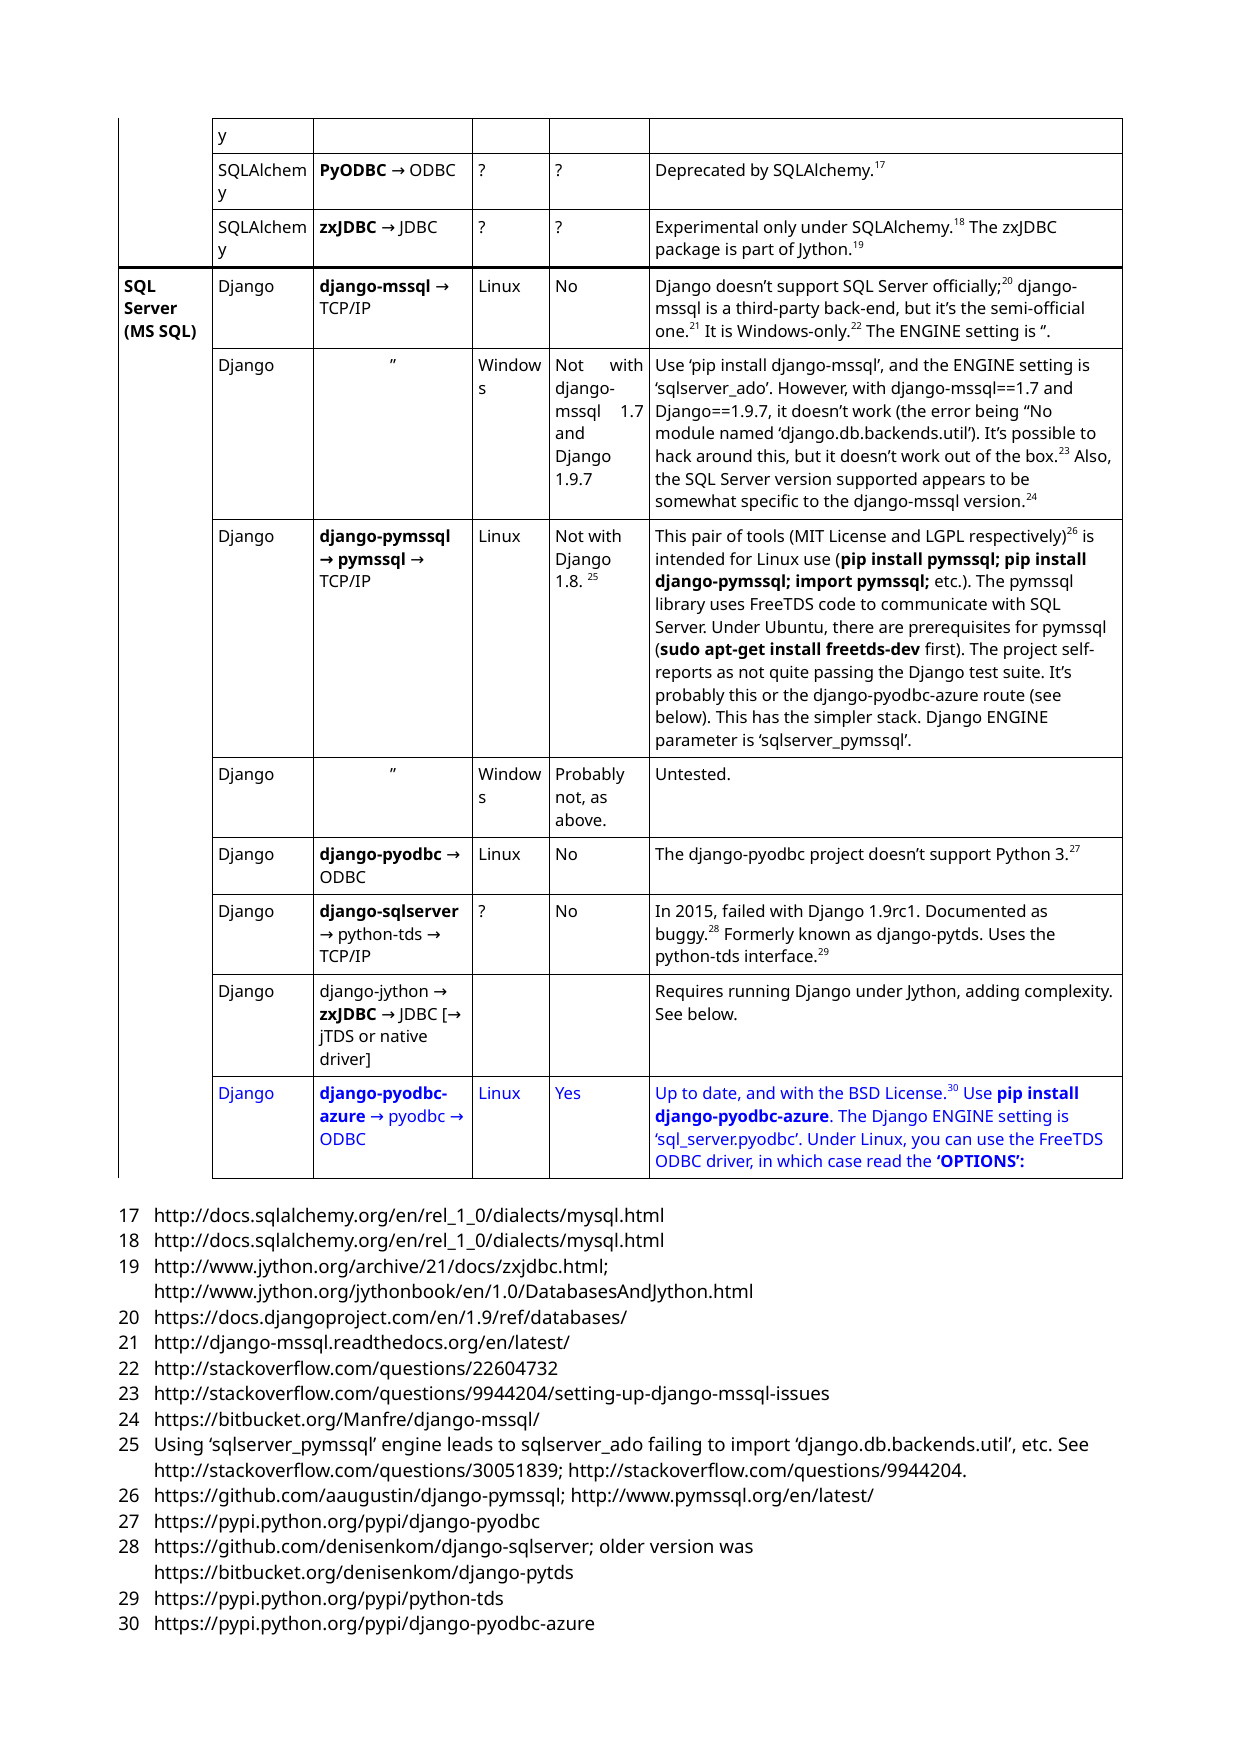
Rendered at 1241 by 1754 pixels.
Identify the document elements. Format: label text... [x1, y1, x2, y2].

table_cell y [213, 119, 313, 152]
table_cell Django [213, 758, 313, 837]
table_cell [119, 519, 212, 757]
table_cell ? [473, 154, 549, 209]
table_cell django-pyodbc → ODBC [314, 838, 472, 894]
table_cell Yes [550, 1077, 649, 1178]
table_cell Django doesn’t support SQL Server officially; django-mssql is a third-party back-end, but it’s the semi-official one. It is Windows-only. The ENGINE setting is ‘’. [650, 269, 1122, 348]
table_cell django-sqlserver → python-tds → TCP/IP [314, 895, 472, 973]
table_cell ” [314, 758, 472, 837]
table_cell [550, 119, 649, 152]
table_cell Probably not, as above. [550, 758, 649, 837]
table_cell In 2015, failed with Django 1.9rc1. Documented as buggy. Formerly known as django-pytds. Uses the python-tds interface. [650, 895, 1122, 973]
table_cell Deprecated by SQLAlchemy. [650, 154, 1122, 209]
table_cell Up to date, and with the BSD License. Use pip install django-pyodbc-azure. The Django ENGINE setting is ‘sql_server.pyodbc’. Under Linux, you can use the FreeTDS ODBC driver, in which case read the ‘OPTIONS’: [650, 1077, 1122, 1178]
table_cell [119, 153, 212, 209]
table_cell Django [213, 520, 313, 757]
table_cell SQL Server (MS SQL) [119, 269, 212, 348]
table_cell [119, 209, 212, 266]
table_cell Linux [473, 838, 549, 894]
table_cell [473, 975, 549, 1076]
table_cell Django [213, 975, 313, 1076]
table_cell The django-pyodbc project doesn’t support Python 3. [650, 838, 1122, 894]
table_cell Django [213, 1077, 313, 1178]
table_cell Requires running Django under Jython, adding complexity. See below. [650, 975, 1122, 1076]
table_cell Windows [473, 758, 549, 837]
table_cell SQLAlchemy [213, 154, 313, 209]
table_cell Django [213, 349, 313, 518]
table_cell [550, 975, 649, 1076]
table_cell Django [213, 895, 313, 973]
table_cell django-pyodbc-azure → pyodbc → ODBC [314, 1077, 472, 1178]
table_cell ? [473, 895, 549, 973]
table_cell SQLAlchemy [213, 210, 313, 266]
table_cell [314, 119, 472, 152]
table_cell Untested. [650, 758, 1122, 837]
table_cell Experimental only under SQLAlchemy. The zxJDBC package is part of Jython. [650, 210, 1122, 266]
table_cell [119, 757, 212, 837]
table_cell zxJDBC → JDBC [314, 210, 472, 266]
table_cell ” [314, 349, 472, 518]
table_cell PyODBC → ODBC [314, 154, 472, 209]
table_cell Linux [473, 520, 549, 757]
table_cell This pair of tools (MIT License and LGPL respectively) is intended for Linux use (pip install pymssql; pip install django-pymssql; import pymssql; etc.). The pymssql library uses FreeTDS code to communicate with SQL Server. Under Ubuntu, there are prerequisites for pymssql (sudo apt-get install freetds-dev first). The project self-reports as not quite passing the Django test suite. It’s probably this or the django-pyodbc-azure route (see below). This has the simpler stack. Django ENGINE parameter is ‘sqlserver_pymssql’. [650, 520, 1122, 757]
table_cell ? [473, 210, 549, 266]
table_cell Windows [473, 349, 549, 518]
table_cell [650, 119, 1122, 152]
table_cell No [550, 838, 649, 894]
table_cell django-mssql → TCP/IP [314, 269, 472, 348]
table_cell Not with django-mssql 1.7 and Django 1.9.7 [550, 349, 649, 518]
table_cell Linux [473, 269, 549, 348]
table_cell django-pymssql → pymssql → TCP/IP [314, 520, 472, 757]
table_cell Use ‘pip install django-mssql’, and the ENGINE setting is ‘sqlserver_ado’. However, with django-mssql==1.7 and Django==1.9.7, it doesn’t work (the error being “No module named ‘django.db.backends.util’). It’s possible to hack around this, but it doesn’t work out of the box. Also, the SQL Server version supported appears to be somewhat specific to the django-mssql version. [650, 349, 1122, 518]
table_cell Django [213, 269, 313, 348]
table_cell No [550, 895, 649, 973]
table_cell [119, 118, 212, 152]
table_cell Not with Django 1.8. [550, 520, 649, 757]
table_cell [119, 348, 212, 518]
table_cell [119, 1076, 212, 1178]
table_cell No [550, 269, 649, 348]
table_cell [119, 837, 212, 894]
table_cell [473, 119, 549, 152]
table_cell django-jython → zxJDBC → JDBC [→ jTDS or native driver] [314, 975, 472, 1076]
table_cell Linux [473, 1077, 549, 1178]
table_cell ? [550, 154, 649, 209]
table_cell Django [213, 838, 313, 894]
table_cell [119, 894, 212, 973]
table_cell [119, 974, 212, 1076]
table_cell ? [550, 210, 649, 266]
